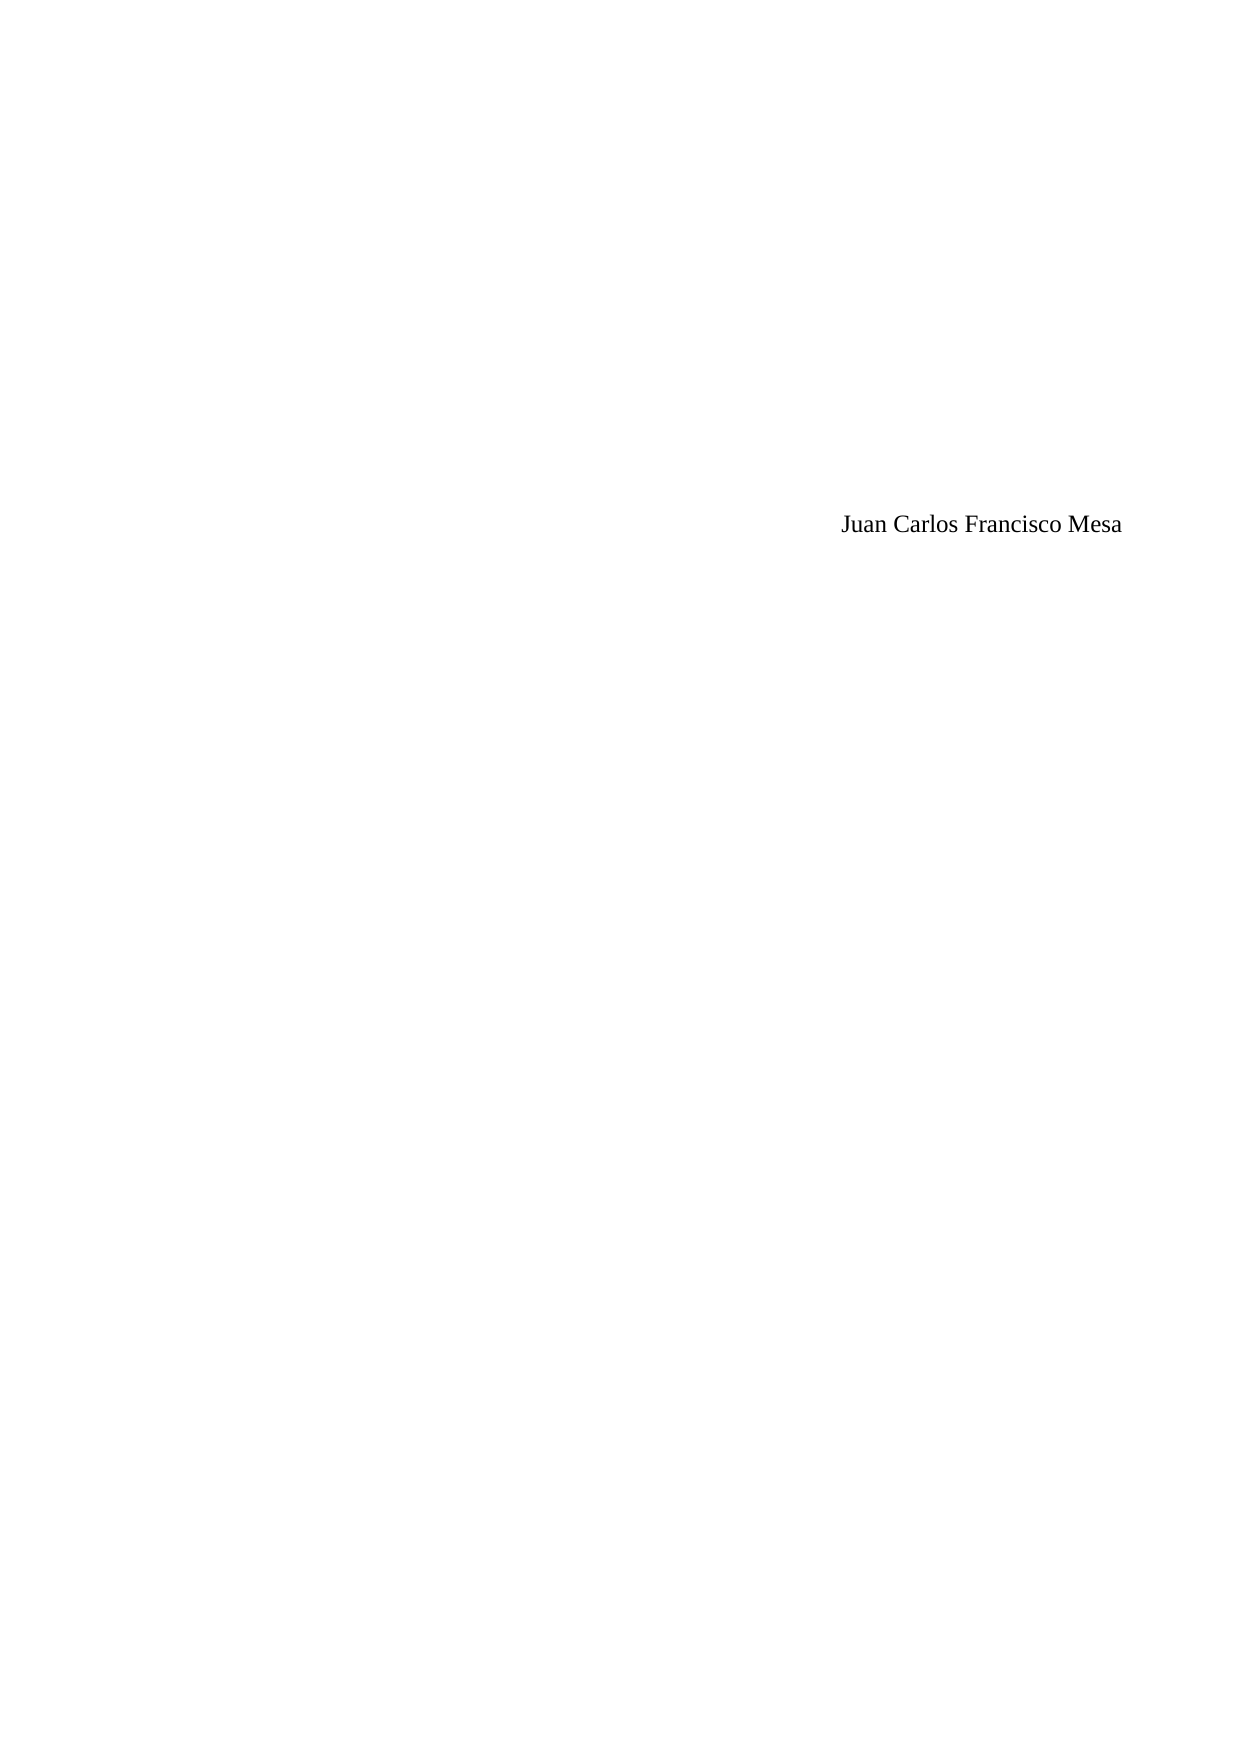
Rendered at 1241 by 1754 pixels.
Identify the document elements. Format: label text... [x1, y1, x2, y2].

text Juan Carlos Francisco Mesa [118, 509, 1122, 538]
